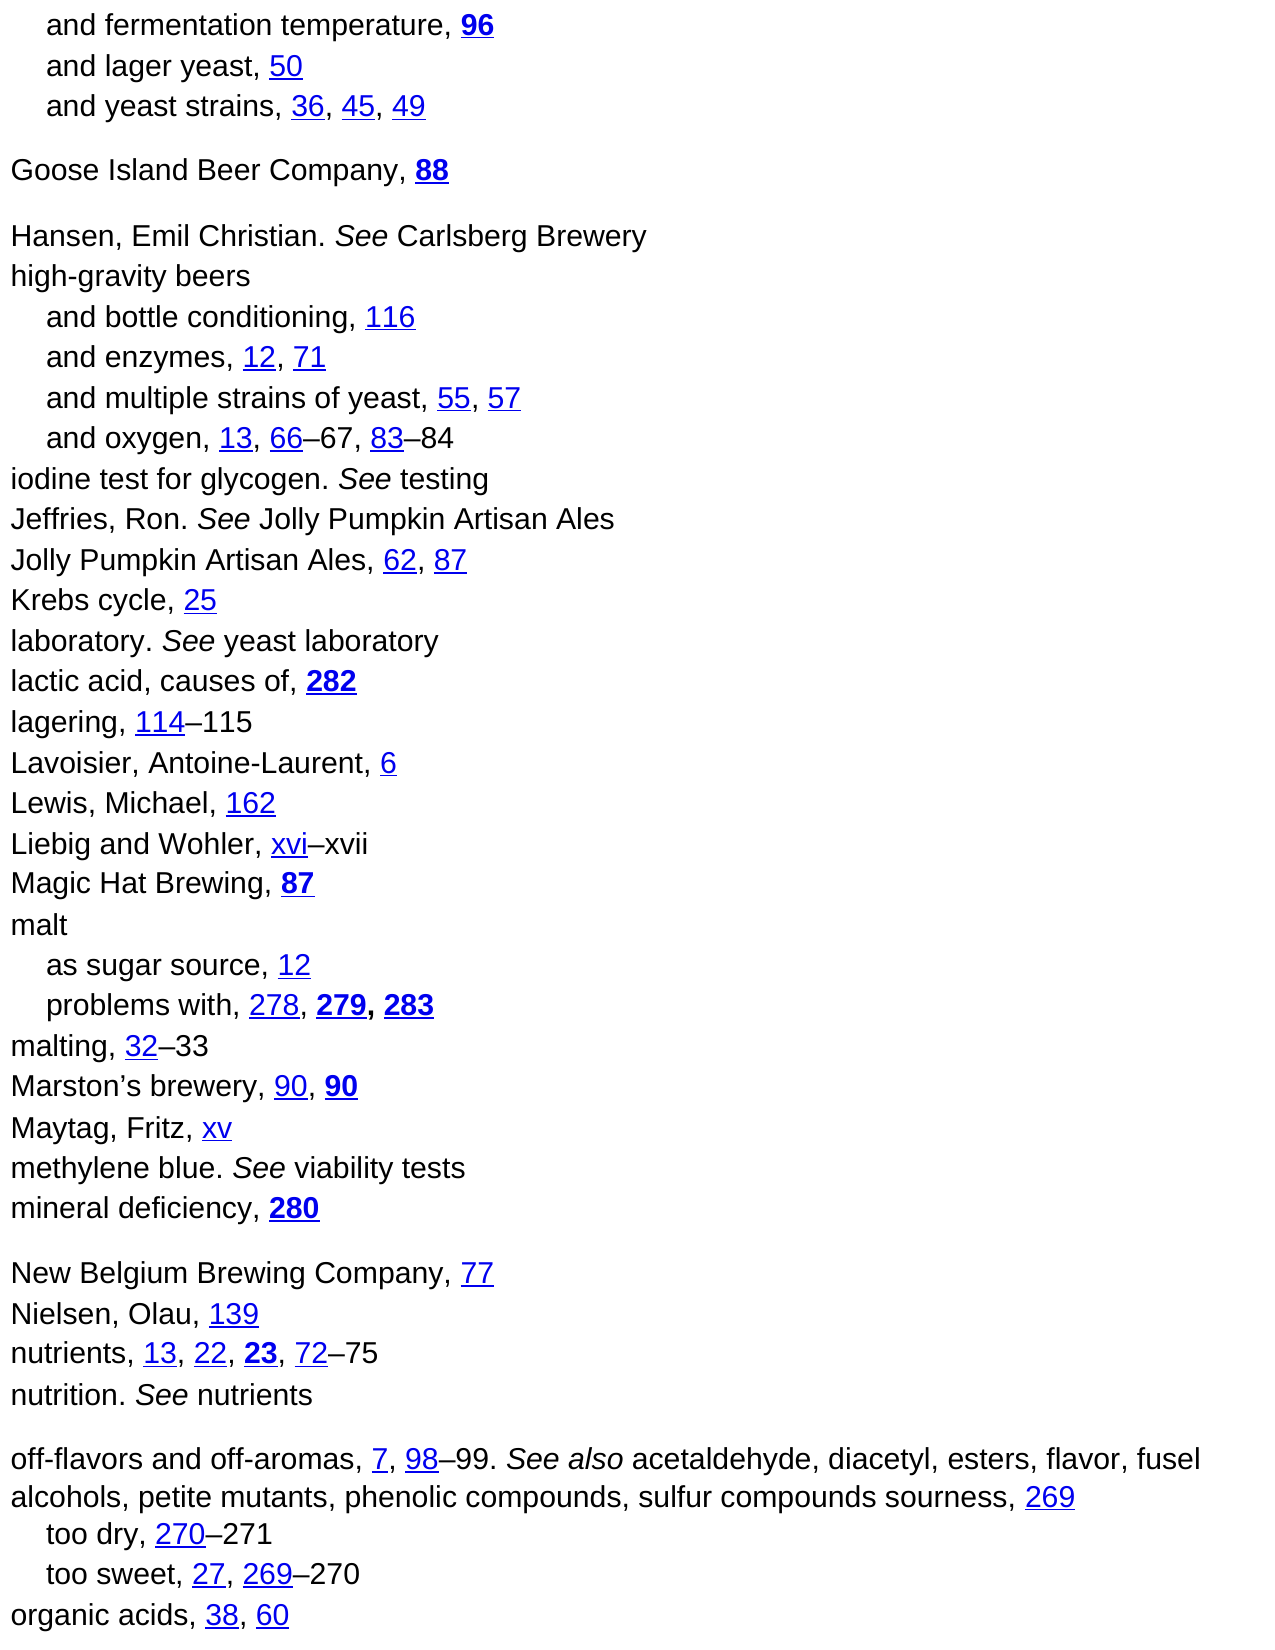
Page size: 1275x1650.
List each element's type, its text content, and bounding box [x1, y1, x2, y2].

text high-gravity beers [10, 258, 1260, 293]
text Goose Island Beer Company, 88 [10, 152, 1260, 187]
text organic acids, 38, 60 [10, 1597, 1260, 1632]
text and yeast strains, 36, 45, 49 [46, 88, 1260, 123]
text Lewis, Michael, 162 [10, 785, 1260, 820]
text problems with, 278, 279, 283 [46, 987, 1260, 1022]
text Jeffries, Ron. See Jolly Pumpkin Artisan Ales [10, 501, 1260, 536]
text malting, 32–33 [10, 1028, 1260, 1063]
text lagering, 114–115 [10, 704, 1260, 739]
text Lavoisier, Antoine-Laurent, 6 [10, 744, 1260, 779]
text and multiple strains of yeast, 55, 57 [46, 380, 1260, 414]
text and lager yeast, 50 [46, 48, 1260, 83]
text malt [10, 907, 1260, 942]
text lactic acid, causes of, 282 [10, 663, 1260, 697]
text Maytag, Fritz, xv [10, 1109, 1260, 1144]
text off-flavors and off-aromas, 7, 98–99. See also acetaldehyde, diacetyl, esters, flavor, fusel alcohols, petite mutants, phenolic compounds, sulfur compounds sourness, 269 [10, 1441, 1260, 1513]
text New Belgium Brewing Company, 77 [10, 1255, 1260, 1290]
text Jolly Pumpkin Artisan Ales, 62, 87 [10, 542, 1260, 577]
text nutrition. See nutrients [10, 1377, 1260, 1412]
text nutrients, 13, 22, 23, 72–75 [10, 1336, 1260, 1370]
text and oxygen, 13, 66–67, 83–84 [46, 420, 1260, 455]
text and fermentation temperature, 96 [46, 7, 1260, 41]
text Liebig and Wohler, xvi–xvii [10, 826, 1260, 860]
text too sweet, 27, 269–270 [46, 1556, 1260, 1591]
text too dry, 270–271 [46, 1516, 1260, 1551]
text Krebs cycle, 25 [10, 582, 1260, 617]
text Nielsen, Olau, 139 [10, 1296, 1260, 1331]
text Hansen, Emil Christian. See Carlsberg Brewery [10, 217, 1260, 252]
text mineral deficiency, 280 [10, 1190, 1260, 1225]
text Magic Hat Brewing, 87 [10, 865, 1260, 900]
text Marston’s brewery, 90, 90 [10, 1068, 1260, 1103]
text and bottle conditioning, 116 [46, 299, 1260, 333]
text methylene blue. See viability tests [10, 1150, 1260, 1185]
text as sugar source, 12 [46, 947, 1260, 982]
text and enzymes, 12, 71 [46, 339, 1260, 374]
text iodine test for glycogen. See testing [10, 461, 1260, 496]
text laboratory. See yeast laboratory [10, 623, 1260, 658]
